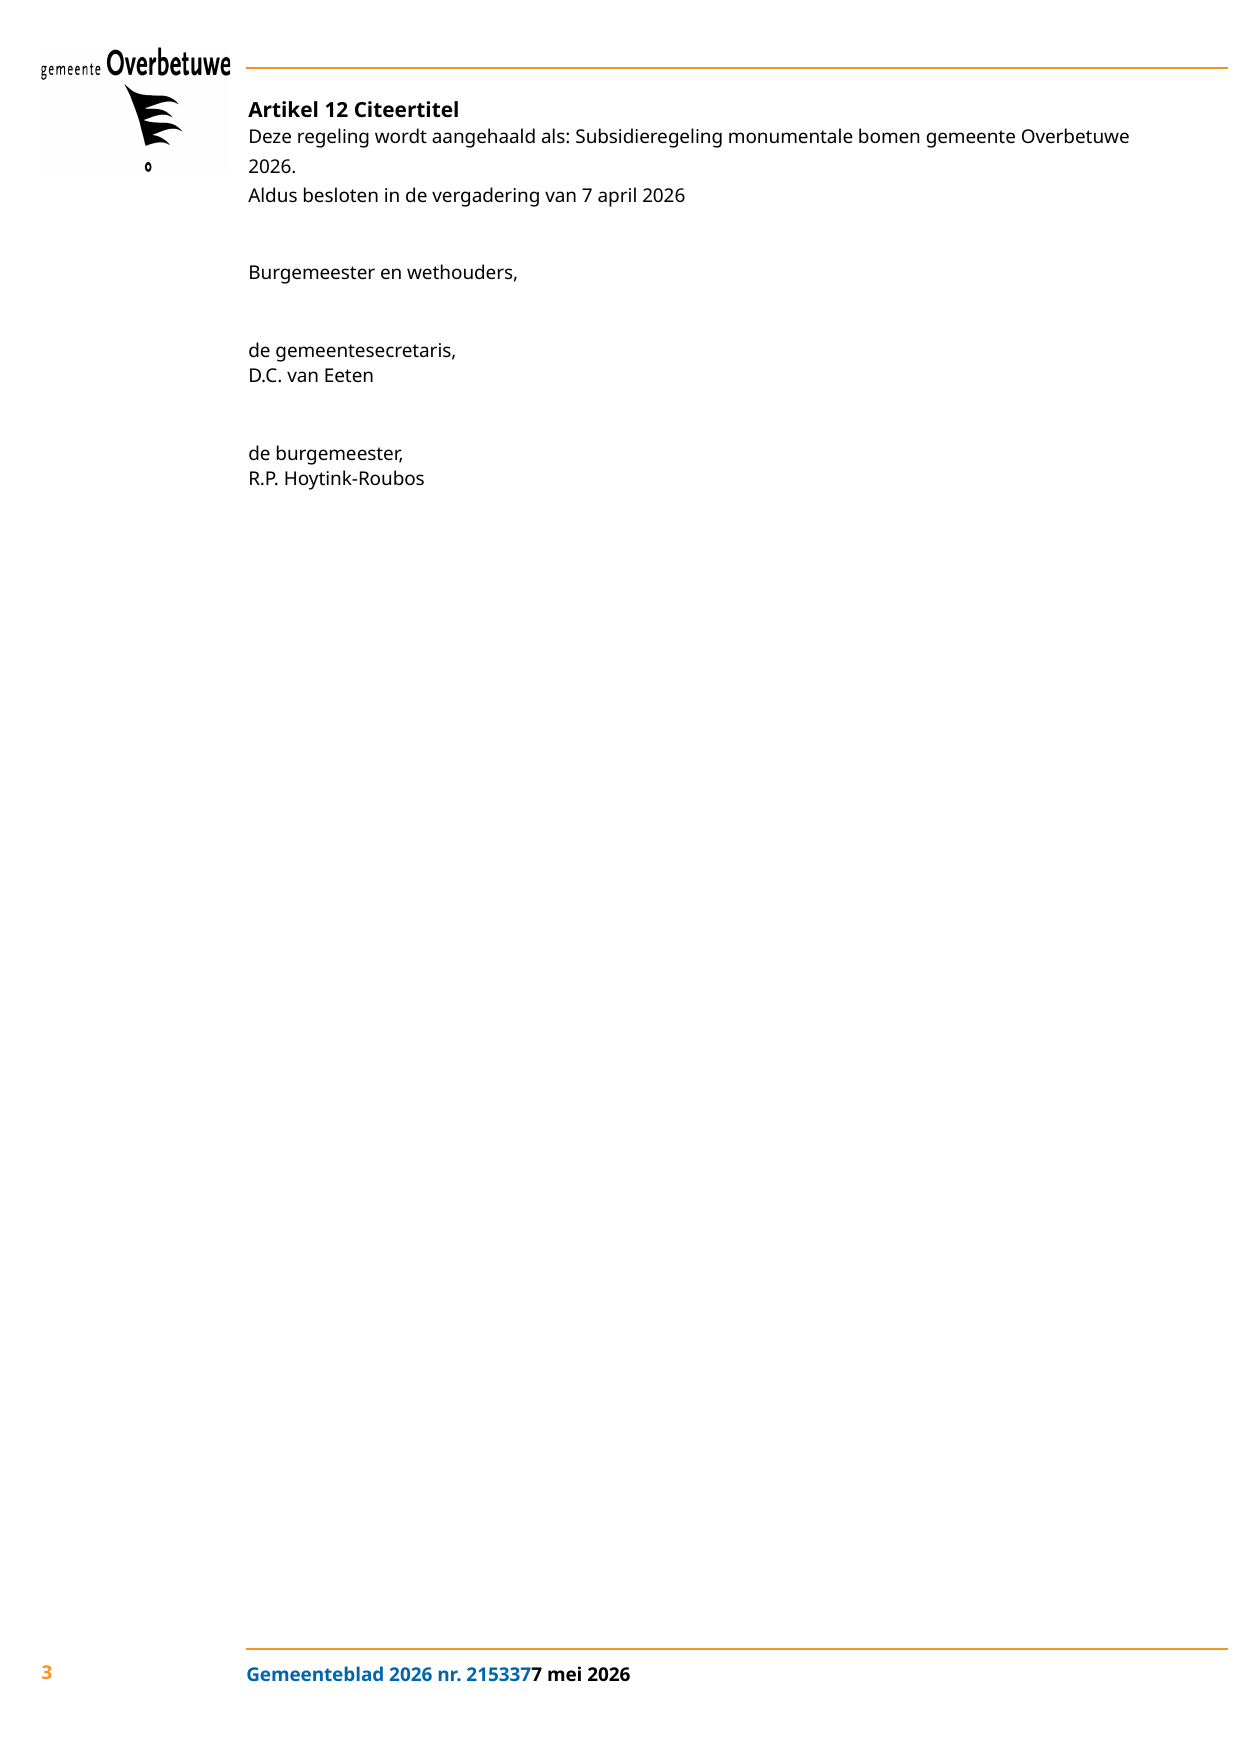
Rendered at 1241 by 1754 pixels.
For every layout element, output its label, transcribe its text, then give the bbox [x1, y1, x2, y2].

text D.C. van Eeten [248, 362, 1152, 388]
text de burgemeester, [248, 440, 1152, 465]
text Deze regeling wordt aangehaald als: Subsidieregeling monumentale bomen gemeente Overbetuwe 2026. [248, 123, 1152, 178]
text Artikel 12 Citeertitel [248, 95, 1152, 123]
picture [41, 47, 231, 172]
text de gemeentesecretaris, [248, 337, 1152, 362]
text Aldus besloten in de vergadering van 7 april 2026 [248, 182, 1152, 208]
text R.P. Hoytink-Roubos [248, 465, 1152, 491]
text Burgemeester en wethouders, [248, 259, 1152, 285]
